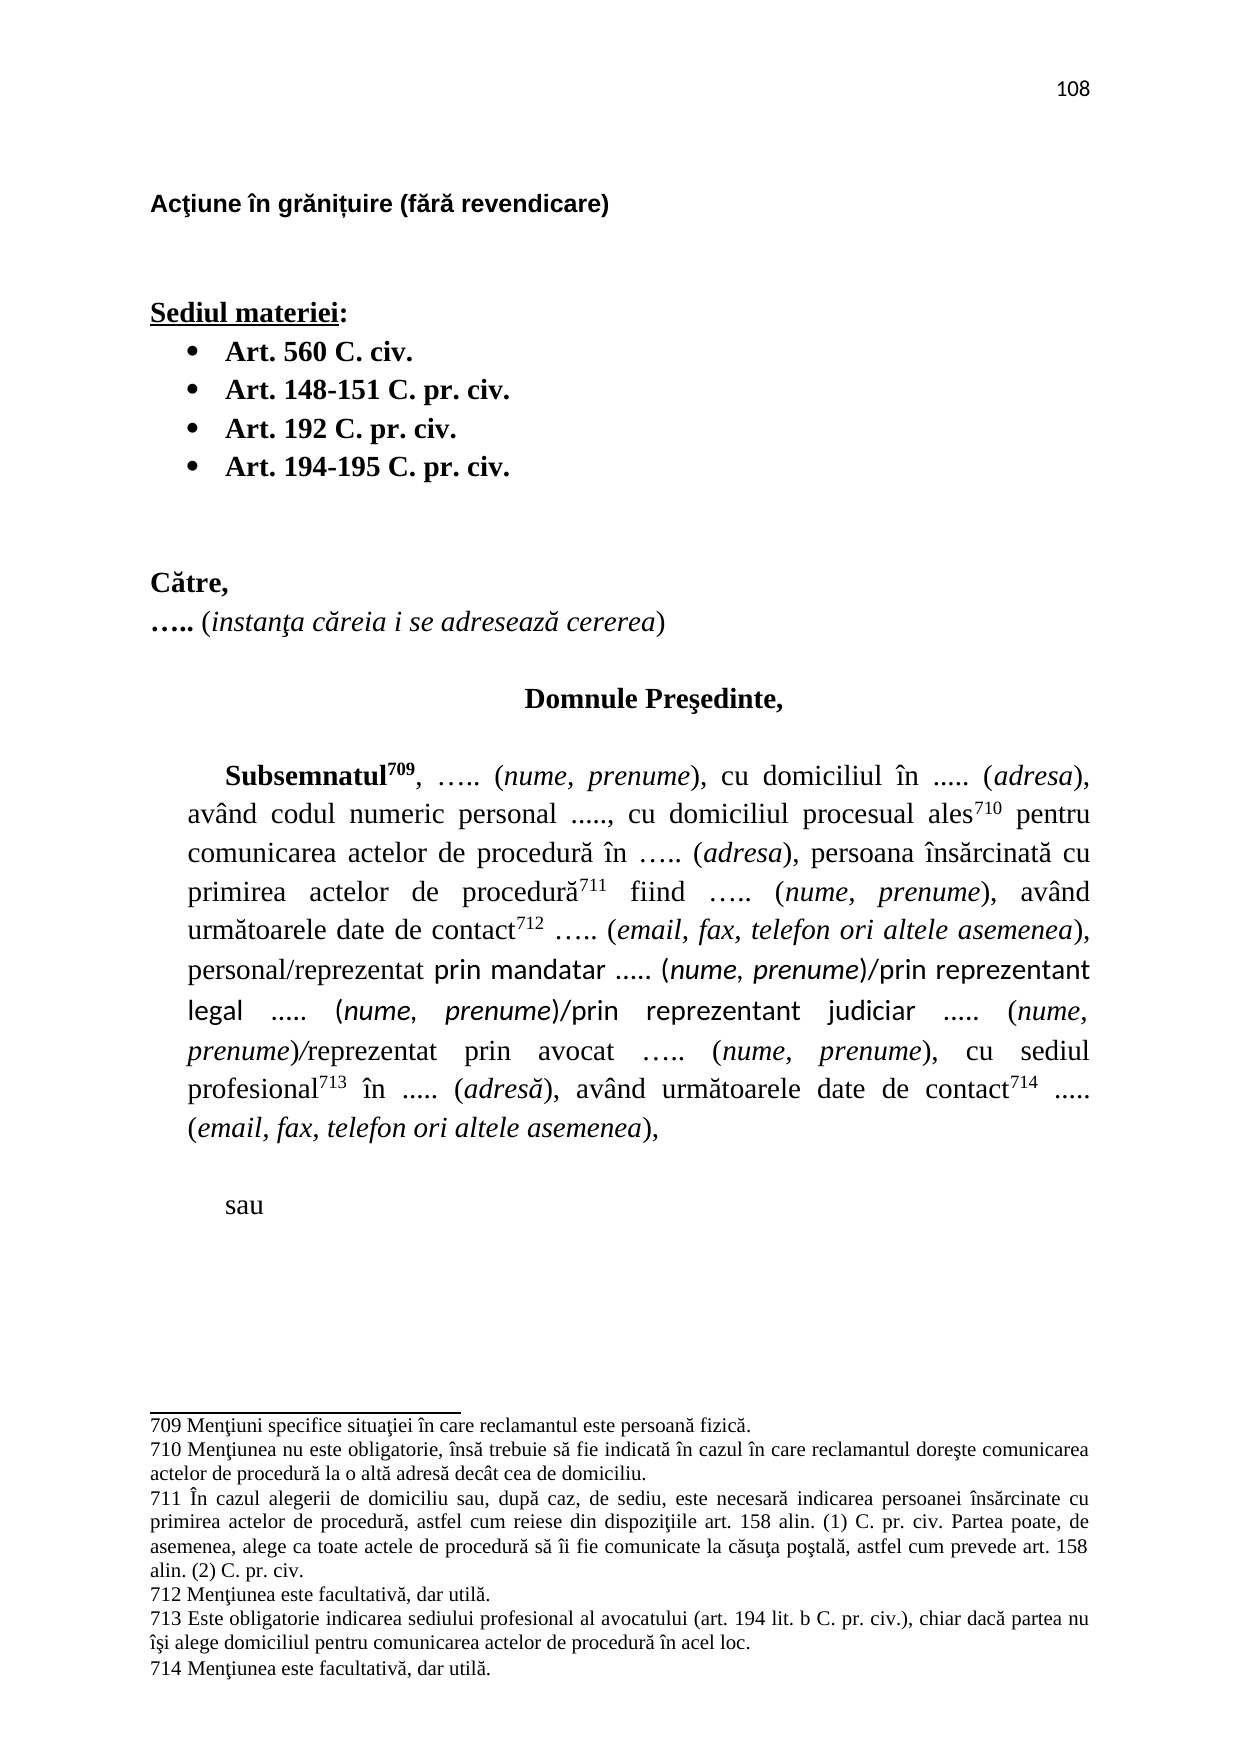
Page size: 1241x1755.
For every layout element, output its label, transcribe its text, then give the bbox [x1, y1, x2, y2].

text Către, [150, 565, 1090, 599]
text sau [187, 1187, 1090, 1220]
text În cazul alegerii de domiciliu sau, după caz, de sediu, este necesară indicarea persoanei însărcinate cu primirea actelor de procedură, astfel cum reiese din dispoziţiile art. 158 alin. (1) C. pr. civ. Partea poate, de asemenea, alege ca toate actele de procedură să îi fie comunicate la căsuţa poştală, astfel cum prevede art. 158 alin. (2) C. pr. civ. [150, 1485, 1090, 1582]
list Art. 192 C. pr. civ. [187, 411, 1090, 444]
text Sediul materiei: [150, 295, 1090, 329]
subtitle Acţiune în grănițuire (fără revendicare) [150, 189, 1090, 218]
text ….. (instanţa căreia i se adresează cererea) [150, 604, 1090, 637]
list Art. 148-151 C. pr. civ. [187, 372, 1090, 406]
list Art. 194-195 C. pr. civ. [187, 449, 1090, 483]
text Este obligatorie indicarea sediului profesional al avocatului (art. 194 lit. b C. pr. civ.), chiar dacă partea nu îşi alege domiciliul pentru comunicarea actelor de procedură în acel loc. [150, 1606, 1090, 1654]
text Subsemnatul, ….. (nume, prenume), cu domiciliul în ..... (adresa), având codul numeric personal ....., cu domiciliul procesual ales pentru comunicarea actelor de procedură în ….. (adresa), persoana însărcinată cu primirea actelor de procedură fiind ….. (nume, prenume), având următoarele date de contact ….. (email, fax, telefon ori altele asemenea), personal/reprezentat prin mandatar ..... (nume, prenume)/prin reprezentant legal ..... (nume, prenume)/prin reprezentant judiciar ..... (nume, prenume)/reprezentat prin avocat ….. (nume, prenume), cu sediul profesional în ..... (adresă), având următoarele date de contact ..... (email, fax, telefon ori altele asemenea), [187, 758, 1090, 1143]
text Menţiunea nu este obligatorie, însă trebuie să fie indicată în cazul în care reclamantul doreşte comunicarea actelor de procedură la o altă adresă decât cea de domiciliu. [150, 1437, 1090, 1485]
text Domnule Preşedinte, [187, 681, 1090, 714]
text Menţiunea este facultativă, dar utilă. [150, 1654, 1090, 1680]
list Art. 560 C. civ. [187, 334, 1090, 367]
text Menţiuni specifice situaţiei în care reclamantul este persoană fizică. [150, 1413, 1090, 1437]
text Menţiunea este facultativă, dar utilă. [150, 1582, 1090, 1606]
